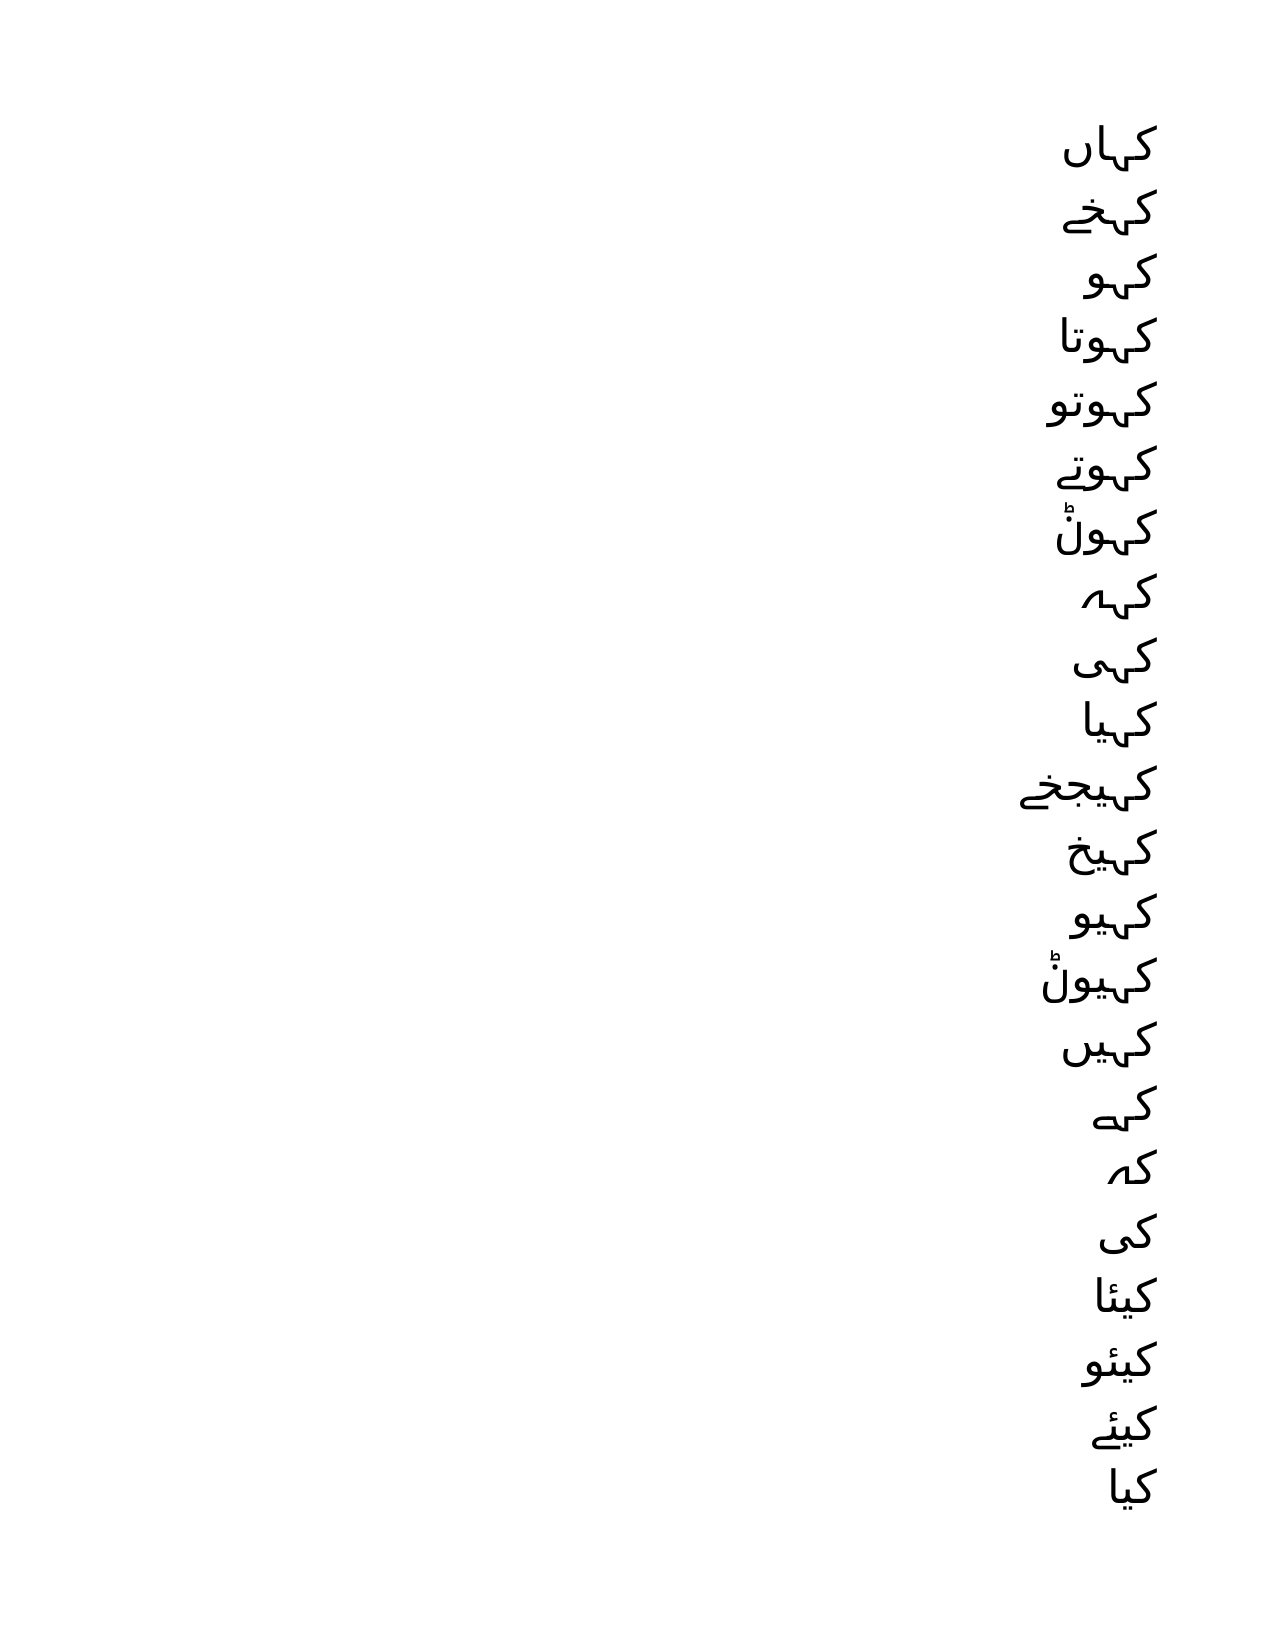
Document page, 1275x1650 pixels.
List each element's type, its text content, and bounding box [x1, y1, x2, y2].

text کی [118, 1205, 1157, 1259]
text کہخے [118, 182, 1157, 235]
text کہیوݨ [118, 949, 1157, 1003]
text کہیو [118, 886, 1157, 939]
text کہوتا [118, 310, 1157, 363]
text کیئا [118, 1269, 1157, 1323]
text کیئے [118, 1397, 1157, 1451]
text کہے [118, 1077, 1157, 1131]
text کیئو [118, 1333, 1157, 1387]
text کہاں [118, 118, 1157, 171]
text کیا [118, 1461, 1157, 1514]
text کہیں [118, 1013, 1157, 1067]
text کہو [118, 246, 1157, 299]
text کہ [118, 1141, 1157, 1195]
text کہوتے [118, 438, 1157, 491]
text کہہ [118, 566, 1157, 619]
text کہوݨ [118, 502, 1157, 555]
text کہیجخے [118, 758, 1157, 811]
text کہوتو [118, 374, 1157, 427]
text کہیخ [118, 822, 1157, 875]
text کہیا [118, 694, 1157, 747]
text کہی [118, 630, 1157, 683]
